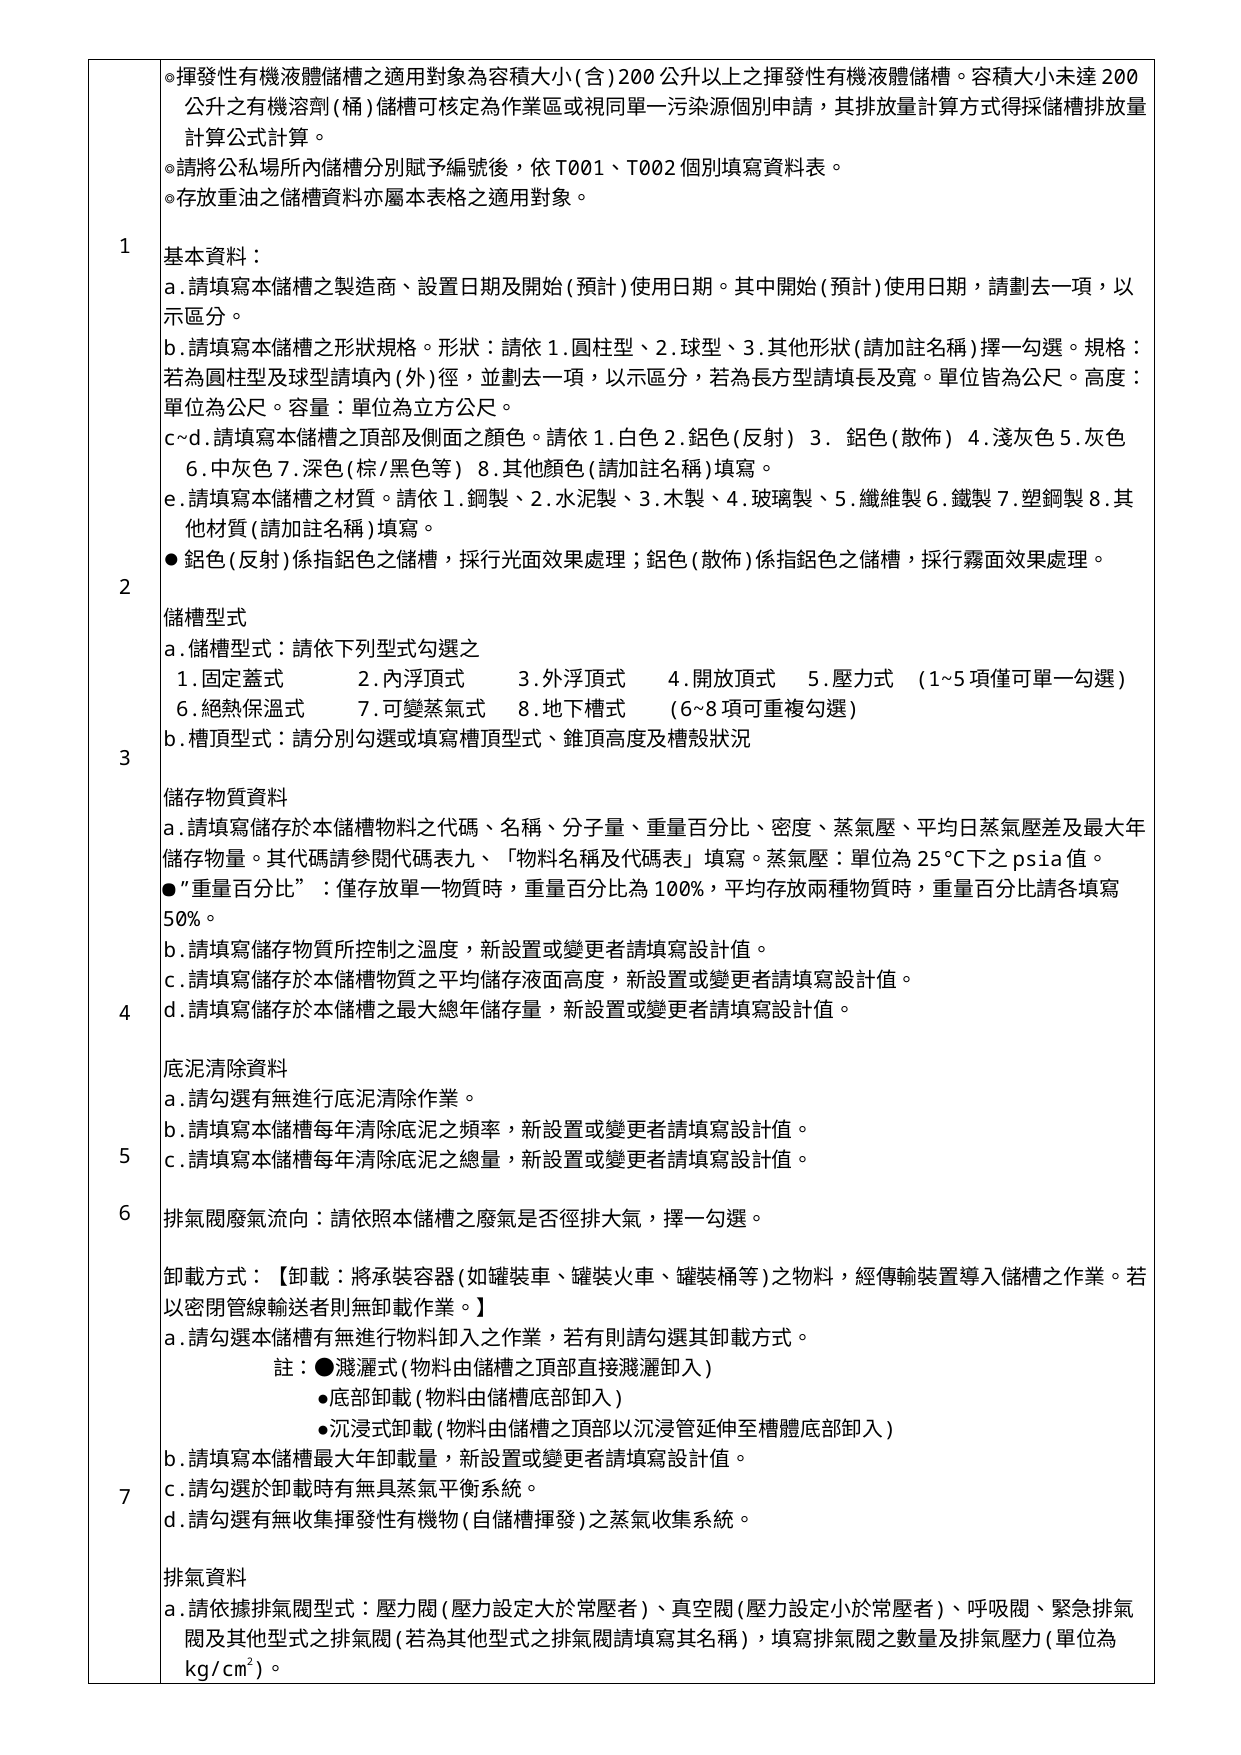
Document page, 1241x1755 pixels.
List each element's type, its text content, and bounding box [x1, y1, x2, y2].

table_cell ◎揮發性有機液體儲槽之適用對象為容積大小(含)200公升以上之揮發性有機液體儲槽。容積大小未達200公升之有機溶劑(桶)儲槽可核定為作業區或視同單一污染源個別申請，其排放量計算方式得採儲槽排放量計算公式計算。 ◎請將公私場所內儲槽分別賦予編號後，依T001、T002個別填寫資料表。 ◎存放重油之儲槽資料亦屬本表格之適用對象。 基本資料： a.請填寫本儲槽之製造商、設置日期及開始(預計)使用日期。其中開始(預計)使用日期，請劃去一項，以示區分。 b.請填寫本儲槽之形狀規格。形狀：請依1.圓柱型、2.球型、3.其他形狀(請加註名稱)擇一勾選。規格：若為圓柱型及球型請填內(外)徑，並劃去一項，以示區分，若為長方型請填長及寬。單位皆為公尺。高度：單位為公尺。容量：單位為立方公尺。 c~d.請填寫本儲槽之頂部及側面之顏色。請依1.白色2.鋁色(反射) 3. 鋁色(散佈) 4.淺灰色5.灰色6.中灰色7.深色(棕/黑色等) 8.其他顏色(請加註名稱)填寫。 e.請填寫本儲槽之材質。請依l.鋼製、2.水泥製、3.木製、4.玻璃製、5.纖維製6.鐵製7.塑鋼製8.其他材質(請加註名稱)填寫。 鋁色(反射)係指鋁色之儲槽，採行光面效果處理；鋁色(散佈)係指鋁色之儲槽，採行霧面效果處理。 儲槽型式 a.儲槽型式：請依下列型式勾選之 1.固定蓋式 2.內浮頂式 3.外浮頂式 4.開放頂式 5.壓力式 (1~5項僅可單一勾選) 6.絕熱保溫式 7.可變蒸氣式 8.地下槽式 (6~8項可重複勾選) b.槽頂型式：請分別勾選或填寫槽頂型式、錐頂高度及槽殼狀況 儲存物質資料 a.請填寫儲存於本儲槽物料之代碼、名稱、分子量、重量百分比、密度、蒸氣壓、平均日蒸氣壓差及最大年儲存物量。其代碼請參閱代碼表九、「物料名稱及代碼表」填寫。蒸氣壓：單位為25℃下之psia值。 ”重量百分比”：僅存放單一物質時，重量百分比為100%，平均存放兩種物質時，重量百分比請各填寫50%。 b.請填寫儲存物質所控制之溫度，新設置或變更者請填寫設計值。 c.請填寫儲存於本儲槽物質之平均儲存液面高度，新設置或變更者請填寫設計值。 d.請填寫儲存於本儲槽之最大總年儲存量，新設置或變更者請填寫設計值。 底泥清除資料 a.請勾選有無進行底泥清除作業。 b.請填寫本儲槽每年清除底泥之頻率，新設置或變更者請填寫設計值。 c.請填寫本儲槽每年清除底泥之總量，新設置或變更者請填寫設計值。 排氣閥廢氣流向：請依照本儲槽之廢氣是否徑排大氣，擇一勾選。 卸載方式：【卸載：將承裝容器(如罐裝車、罐裝火車、罐裝桶等)之物料，經傳輸裝置導入儲槽之作業。若以密閉管線輸送者則無卸載作業。】 a.請勾選本儲槽有無進行物料卸入之作業，若有則請勾選其卸載方式。 註：●濺灑式(物料由儲槽之頂部直接濺灑卸入) ●底部卸載(物料由儲槽底部卸入) ●沉浸式卸載(物料由儲槽之頂部以沉浸管延伸至槽體底部卸入) b.請填寫本儲槽最大年卸載量，新設置或變更者請填寫設計值。 c.請勾選於卸載時有無具蒸氣平衡系統。 d.請勾選有無收集揮發性有機物(自儲槽揮發)之蒸氣收集系統。 排氣資料 a.請依據排氣閥型式：壓力閥(壓力設定大於常壓者)、真空閥(壓力設定小於常壓者)、呼吸閥、緊急排氣閥及其他型式之排氣閥(若為其他型式之排氣閥請填寫其名稱)，填寫排氣閥之數量及排氣壓力(單位為kg/cm2)。 [161, 60, 1154, 1683]
table_cell 1 2 3 4 5 6 7 [89, 60, 160, 1683]
